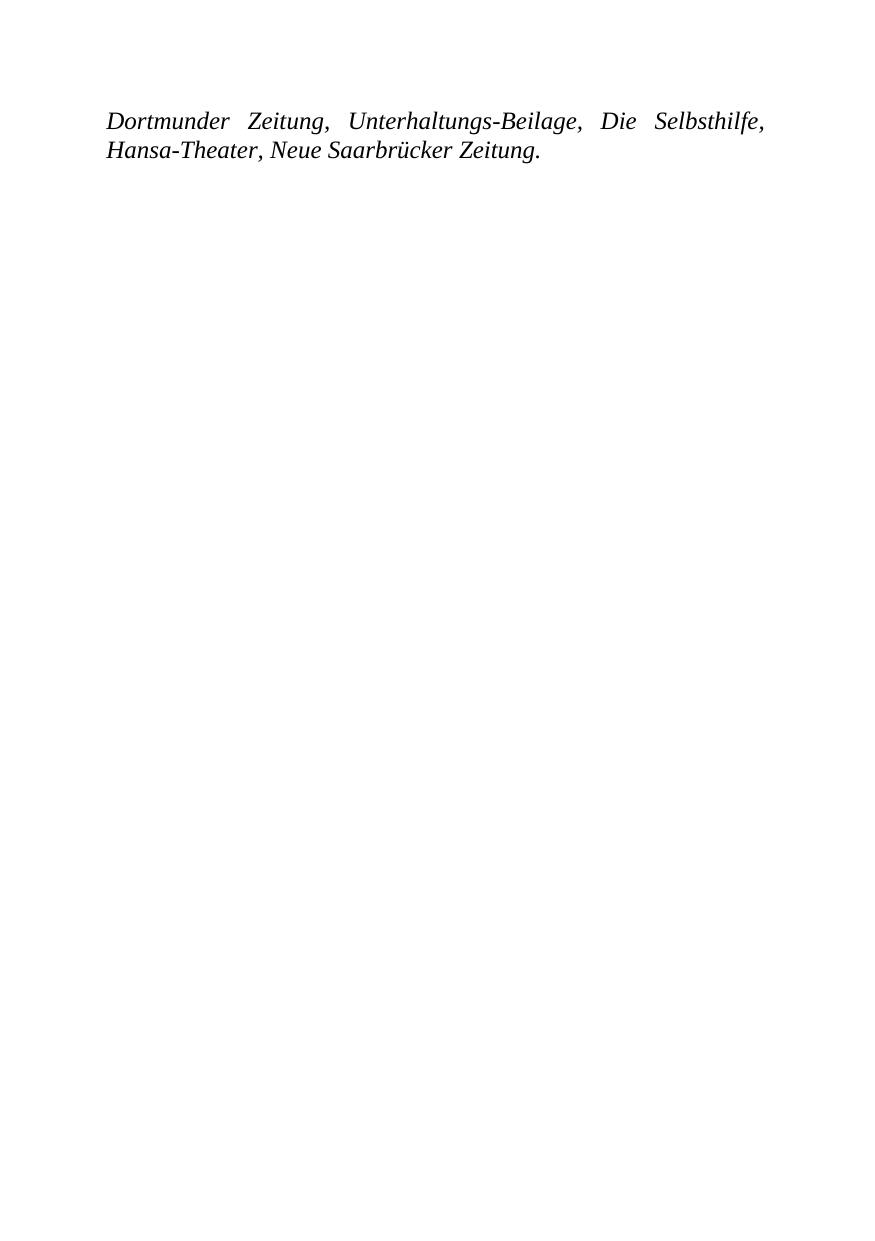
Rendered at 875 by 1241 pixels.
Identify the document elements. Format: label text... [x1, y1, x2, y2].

text Dortmunder Zeitung, Unterhaltungs-Beilage, Die Selbsthilfe, Hansa-Theater, Neue Saarbrücker Zeitung. [106, 106, 768, 164]
